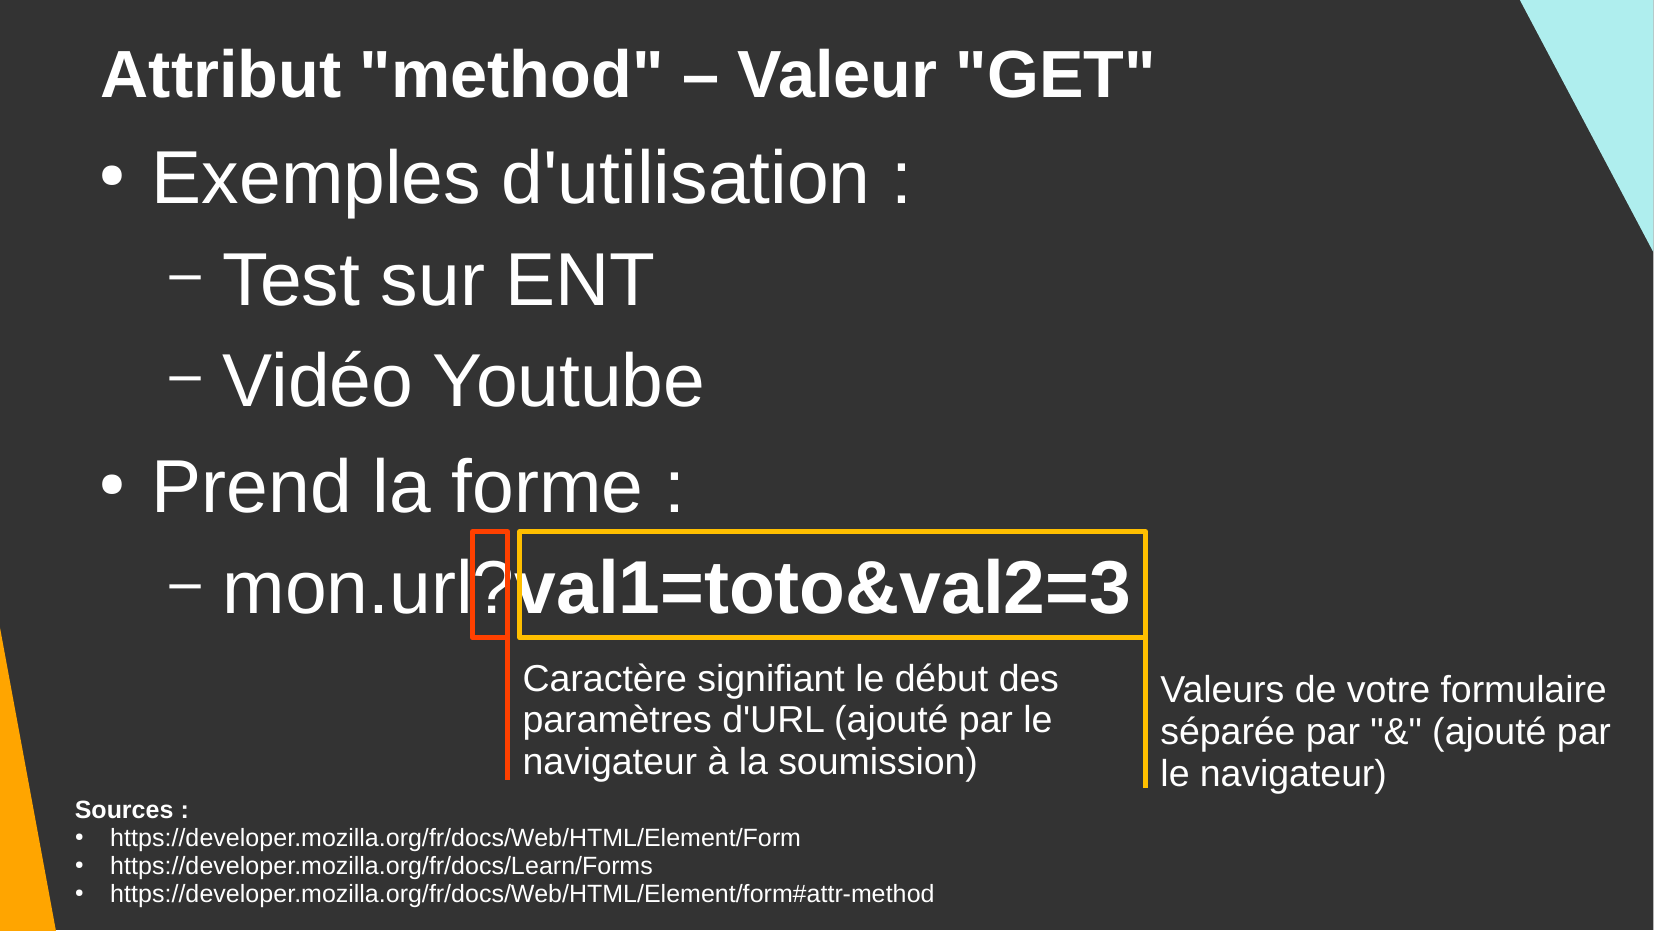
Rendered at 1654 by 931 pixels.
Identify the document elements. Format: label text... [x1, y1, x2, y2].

text_box Sources : https://developer.mozilla.org/fr/docs/Web/HTML/Element/Form https://developer.mozilla.org/fr/docs/Learn/Forms https://developer.mozilla.org/fr/docs/Web/HTML/Element/form#attr-method [60, 788, 1546, 916]
list Exemples d'utilisation : Test sur ENT Vidéo Youtube Prend la forme : mon.url?val1=toto&val2=3 [475, 534, 505, 635]
text_box [1519, 0, 1654, 254]
list Exemples d'utilisation : Test sur ENT Vidéo Youtube Prend la forme : mon.url?val1=toto&val2=3 [80, 135, 1605, 674]
title Attribut "method" – Valeur "GET" [82, 37, 1571, 114]
text_box Valeurs de votre formulaire séparée par "&" (ajouté par le navigateur) [1145, 661, 1630, 803]
text_box Caractère signifiant le début des paramètres d'URL (ajouté par le navigateur à la soumission) [507, 649, 1123, 833]
list Exemples d'utilisation : Test sur ENT Vidéo Youtube Prend la forme : mon.url?val1=toto&val2=3 [522, 534, 1143, 635]
text_box [0, 627, 56, 931]
